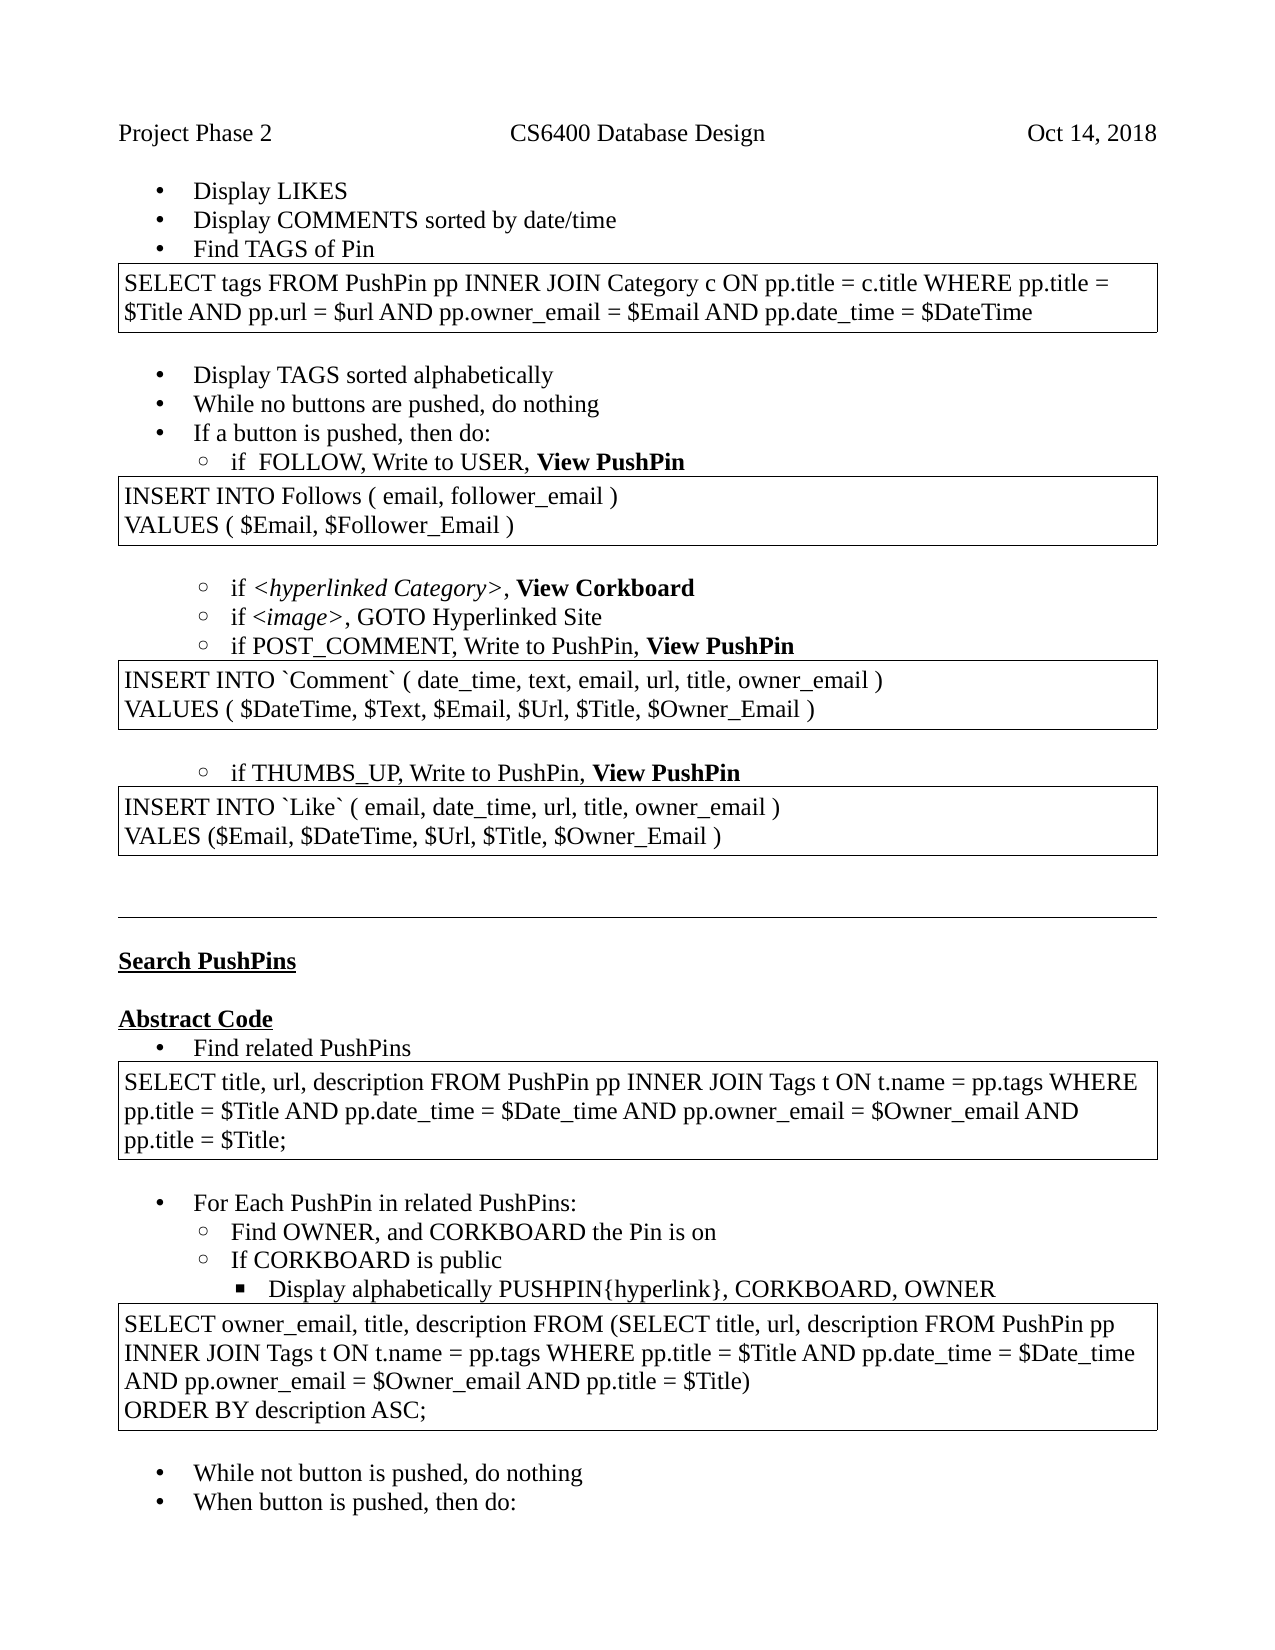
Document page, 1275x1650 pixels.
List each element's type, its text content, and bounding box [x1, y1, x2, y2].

list Find TAGS of Pin [156, 234, 1157, 263]
list If a button is pushed, then do: [156, 418, 1157, 447]
list While not button is pushed, do nothing [156, 1458, 1157, 1487]
text Search PushPins [118, 946, 1157, 975]
list Find related PushPins [156, 1033, 1157, 1061]
list Display alphabetically PUSHPIN{hyperlink}, CORKBOARD, OWNER [231, 1274, 1157, 1303]
list Display COMMENTS sorted by date/time [156, 205, 1157, 234]
list Display TAGS sorted alphabetically [156, 361, 1157, 389]
list Display LIKES [156, 176, 1157, 205]
list if FOLLOW, Write to USER, View PushPin [193, 447, 1157, 476]
table_header SELECT owner_email, title, description FROM (SELECT title, url, description FROM PushPin pp INNER JOIN Tags t ON t.name = pp.tags WHERE pp.title = $Title AND pp.date_time = $Date_time AND pp.owner_email = $Owner_email AND pp.title = $Title) ORDER BY description ASC; [119, 1304, 1157, 1430]
table_header INSERT INTO `Comment` ( date_time, text, email, url, title, owner_email ) VALUES ( $DateTime, $Text, $Email, $Url, $Title, $Owner_Email ) [119, 661, 1157, 729]
list For Each PushPin in related PushPins: [156, 1188, 1157, 1217]
list if THUMBS_UP, Write to PushPin, View PushPin [193, 758, 1157, 786]
list if <image>, GOTO Hyperlinked Site [193, 602, 1157, 631]
table_header INSERT INTO Follows ( email, follower_email ) VALUES ( $Email, $Follower_Email ) [119, 477, 1157, 544]
list if <hyperlinked Category>, View Corkboard [193, 573, 1157, 602]
text Abstract Code [118, 1004, 1157, 1033]
list While no buttons are pushed, do nothing [156, 389, 1157, 418]
table_header SELECT title, url, description FROM PushPin pp INNER JOIN Tags t ON t.name = pp.tags WHERE pp.title = $Title AND pp.date_time = $Date_time AND pp.owner_email = $Owner_email AND pp.title = $Title; [119, 1062, 1157, 1159]
list When button is pushed, then do: [156, 1487, 1157, 1516]
table_header SELECT tags FROM PushPin pp INNER JOIN Category c ON pp.title = c.title WHERE pp.title = $Title AND pp.url = $url AND pp.owner_email = $Email AND pp.date_time = $DateTime [119, 264, 1157, 332]
table_header INSERT INTO `Like` ( email, date_time, url, title, owner_email ) VALES ($Email, $DateTime, $Url, $Title, $Owner_Email ) [119, 787, 1157, 855]
list Find OWNER, and CORKBOARD the Pin is on [193, 1217, 1157, 1246]
list If CORKBOARD is public [193, 1246, 1157, 1274]
list if POST_COMMENT, Write to PushPin, View PushPin [193, 631, 1157, 660]
